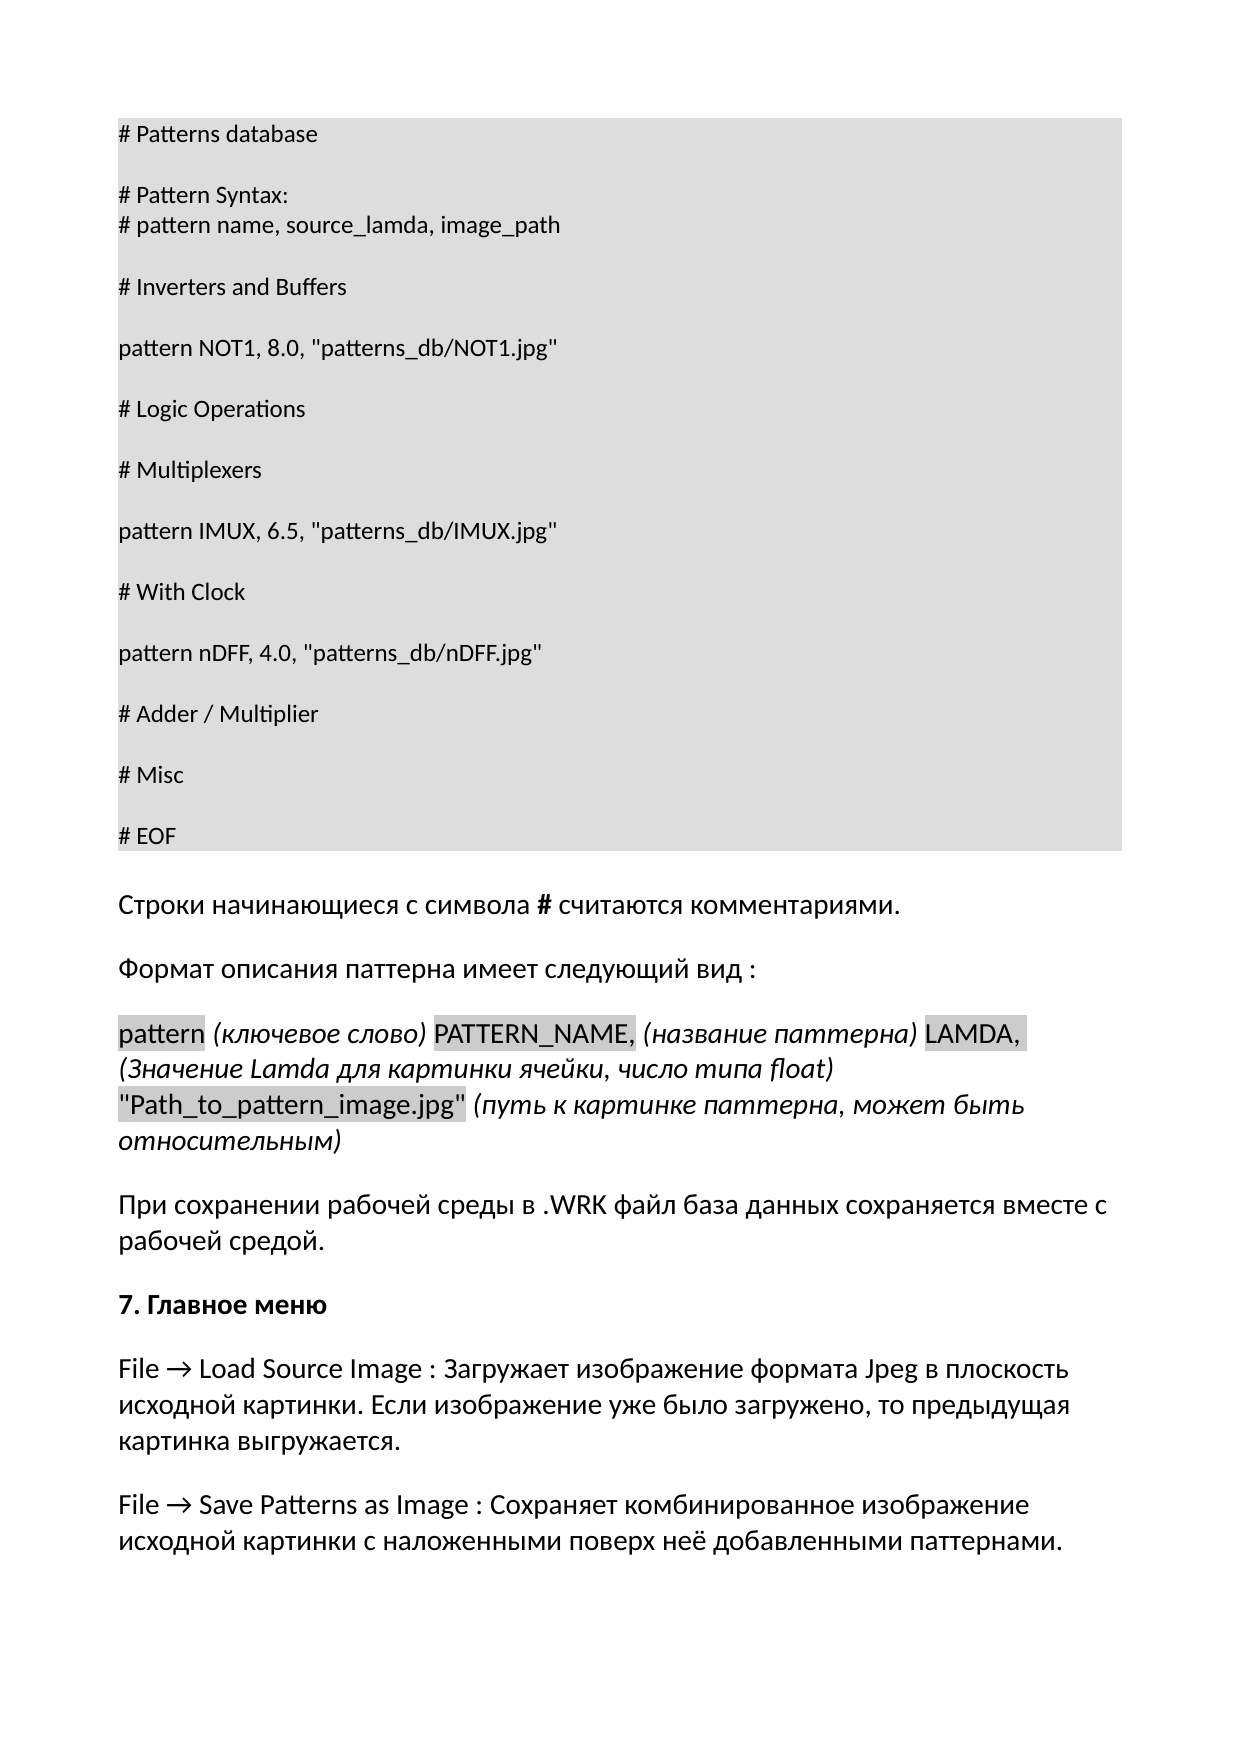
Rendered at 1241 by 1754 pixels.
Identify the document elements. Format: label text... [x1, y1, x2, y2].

text При сохранении рабочей среды в .WRK файл база данных сохраняется вместе с рабочей средой. [118, 1186, 1122, 1257]
text # Pattern Syntax: [118, 179, 1122, 210]
text Строки начинающиеся с символа # считаются комментариями. [118, 886, 1122, 922]
text pattern nDFF, 4.0, "patterns_db/nDFF.jpg" [118, 637, 1122, 667]
text pattern (ключевое слово) PATTERN_NAME, (название паттерна) LAMDA, (Значение Lamda для картинки ячейки, число типа float) "Path_to_pattern_image.jpg" (путь к картинке паттерна, может быть относительным) [118, 1015, 1122, 1157]
text # Multiplexers [118, 454, 1122, 484]
text # Logic Operations [118, 393, 1122, 423]
text # Inverters and Buffers [118, 271, 1122, 301]
text 7. Главное меню [118, 1286, 1122, 1322]
text pattern NOT1, 8.0, "patterns_db/NOT1.jpg" [118, 332, 1122, 362]
text # Patterns database [118, 118, 1122, 149]
text # With Clock [118, 576, 1122, 606]
text File → Load Source Image : Загружает изображение формата Jpeg в плоскость исходной картинки. Если изображение уже было загружено, то предыдущая картинка выгружается. [118, 1351, 1122, 1457]
text # Adder / Multiplier [118, 698, 1122, 728]
text # Misc [118, 759, 1122, 789]
text pattern IMUX, 6.5, "patterns_db/IMUX.jpg" [118, 515, 1122, 545]
text Формат описания паттерна имеет следующий вид : [118, 951, 1122, 986]
text # EOF [118, 820, 1122, 851]
text File → Save Patterns as Image : Сохраняет комбинированное изображение исходной картинки с наложенными поверх неё добавленными паттернами. [118, 1486, 1122, 1557]
text # pattern name, source_lamda, image_path [118, 210, 1122, 240]
